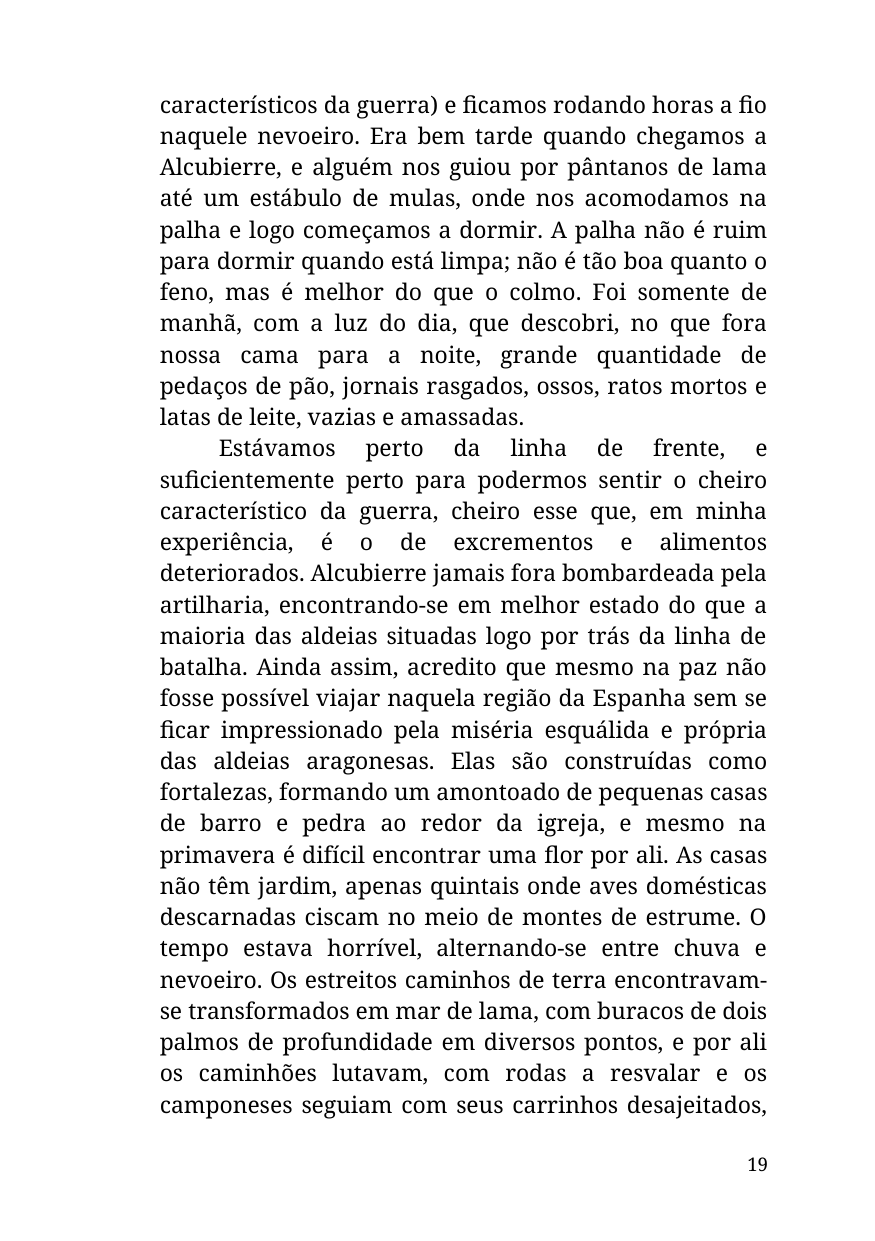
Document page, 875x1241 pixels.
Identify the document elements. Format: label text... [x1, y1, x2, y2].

text Estávamos perto da linha de frente, e suficientemente perto para podermos sentir o cheiro característico da guerra, cheiro esse que, em minha experiência, é o de excrementos e alimentos deteriorados. Alcubierre jamais fora bombardeada pela artilharia, encontrando-se em melhor estado do que a maioria das aldeias situadas logo por trás da linha de batalha. Ainda assim, acredito que mesmo na paz não fosse possível viajar naquela região da Espanha sem se ficar impressionado pela miséria esquálida e própria das aldeias aragonesas. Elas são construídas como fortalezas, formando um amontoado de pequenas casas de barro e pedra ao redor da igreja, e mesmo na primavera é difícil encontrar uma flor por ali. As casas não têm jardim, apenas quintais onde aves domésticas descarnadas ciscam no meio de montes de estrume. O tempo estava horrível, alternando-se entre chuva e nevoeiro. Os estreitos caminhos de terra encontravam-se transformados em mar de lama, com buracos de dois palmos de profundidade em diversos pontos, e por ali os caminhões lutavam, com rodas a resvalar e os camponeses seguiam com seus carrinhos desajeitados, [159, 432, 768, 1120]
text característicos da guerra) e ficamos rodando horas a fio naquele nevoeiro. Era bem tarde quando chegamos a Alcubierre, e alguém nos guiou por pântanos de lama até um estábulo de mulas, onde nos acomodamos na palha e logo começamos a dormir. A palha não é ruim para dormir quando está limpa; não é tão boa quanto o feno, mas é melhor do que o colmo. Foi somente de manhã, com a luz do dia, que descobri, no que fora nossa cama para a noite, grande quantidade de pedaços de pão, jornais rasgados, ossos, ratos mortos e latas de leite, vazias e amassadas. [159, 88, 768, 432]
